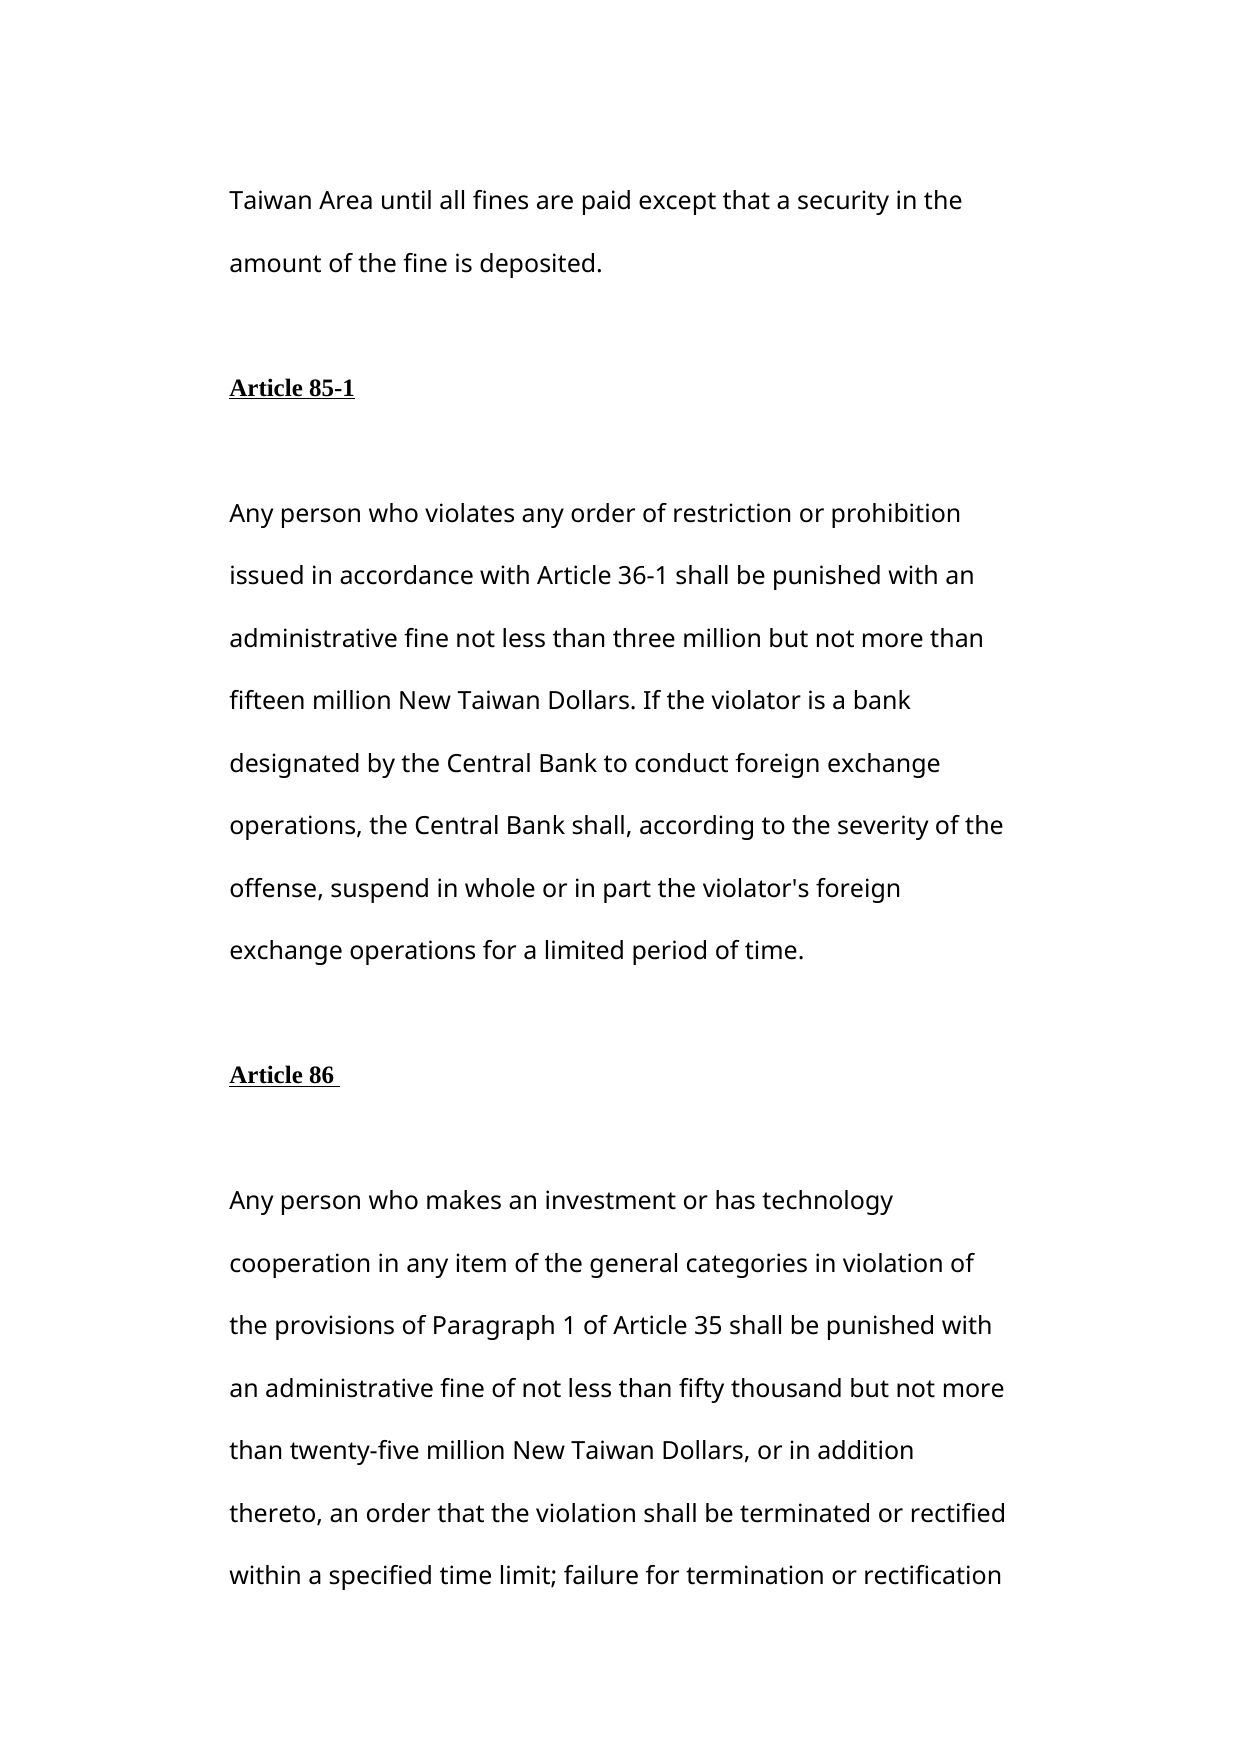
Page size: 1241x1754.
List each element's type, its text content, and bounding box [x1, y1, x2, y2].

text Article 85-1 [229, 346, 1053, 408]
text Any person who makes an investment or has technology cooperation in any item of the general categories in violation of the provisions of Paragraph 1 of Article 35 shall be punished with an administrative fine of not less than fifty thousand but not more than twenty-five million New Taiwan Dollars, or in addition thereto, an order that the violation shall be terminated or rectified within a specified time limit; failure for termination or rectification [229, 1158, 1011, 1596]
text Taiwan Area until all fines are paid except that a security in the amount of the fine is deposited. [229, 158, 1011, 283]
text Any person who violates any order of restriction or prohibition issued in accordance with Article 36-1 shall be punished with an administrative fine not less than three million but not more than fifteen million New Taiwan Dollars. If the violator is a bank designated by the Central Bank to conduct foreign exchange operations, the Central Bank shall, according to the severity of the offense, suspend in whole or in part the violator's foreign exchange operations for a limited period of time. [229, 471, 1011, 971]
text Article 86 [229, 1033, 1053, 1096]
